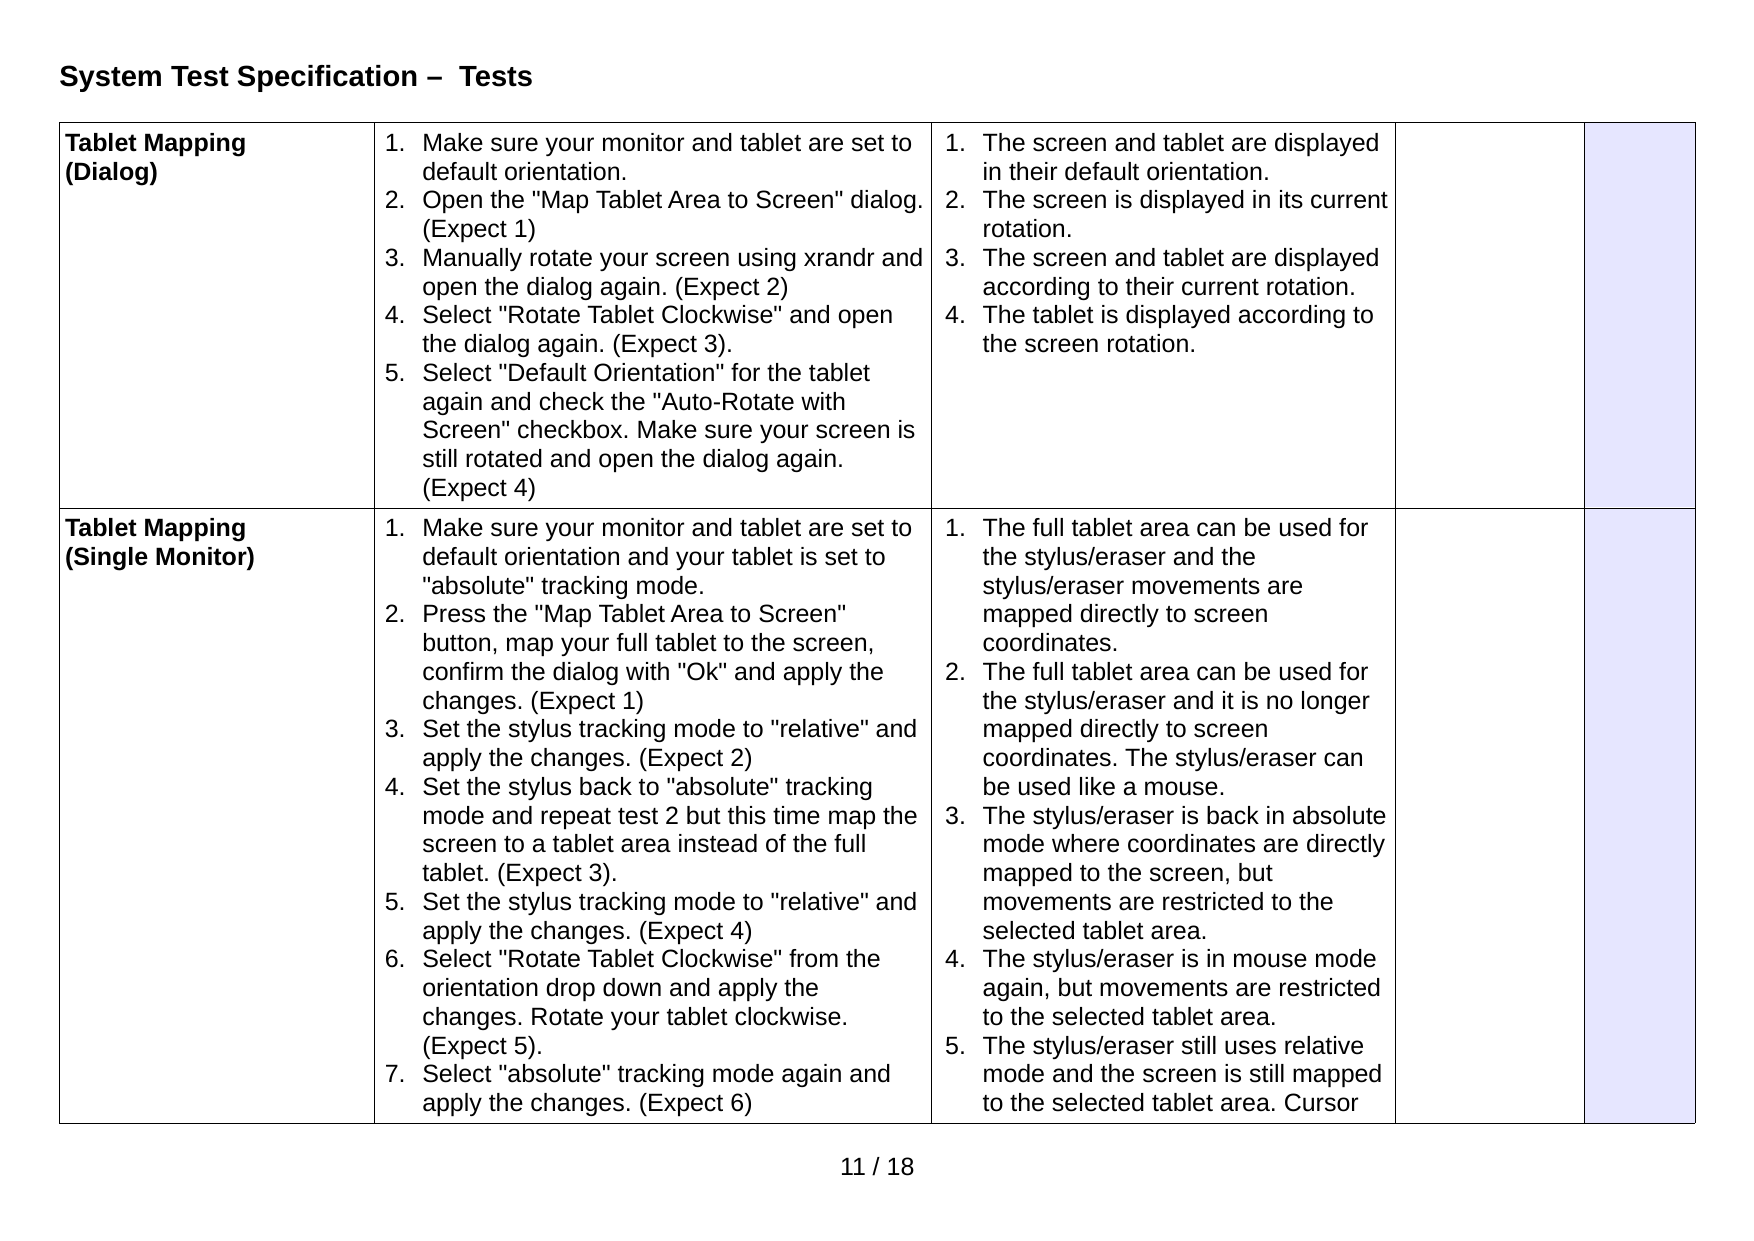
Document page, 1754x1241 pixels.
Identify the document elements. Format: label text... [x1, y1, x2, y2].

table_cell The full tablet area can be used for the stylus/eraser and the stylus/eraser movements are mapped directly to screen coordinates. The full tablet area can be used for the stylus/eraser and it is no longer mapped directly to screen coordinates. The stylus/eraser can be used like a mouse. The stylus/eraser is back in absolute mode where coordinates are directly mapped to the screen, but movements are restricted to the selected tablet area. The stylus/eraser is in mouse mode again, but movements are restricted to the selected tablet area. The stylus/eraser still uses relative mode and the screen is still mapped to the selected tablet area. Cursor [932, 509, 1395, 1123]
table_cell Tablet Mapping (Dialog) [60, 123, 374, 507]
table_cell [1396, 509, 1584, 1123]
table_cell Tablet Mapping (Single Monitor) [60, 509, 374, 1123]
table_cell [1585, 123, 1695, 507]
table_cell The screen and tablet are displayed in their default orientation. The screen is displayed in its current rotation. The screen and tablet are displayed according to their current rotation. The tablet is displayed according to the screen rotation. [932, 123, 1395, 507]
table_cell [1396, 123, 1584, 507]
table_cell Make sure your monitor and tablet are set to default orientation and your tablet is set to "absolute" tracking mode. Press the "Map Tablet Area to Screen" button, map your full tablet to the screen, confirm the dialog with "Ok" and apply the changes. (Expect 1) Set the stylus tracking mode to "relative" and apply the changes. (Expect 2) Set the stylus back to "absolute" tracking mode and repeat test 2 but this time map the screen to a tablet area instead of the full tablet. (Expect 3). Set the stylus tracking mode to "relative" and apply the changes. (Expect 4) Select "Rotate Tablet Clockwise" from the orientation drop down and apply the changes. Rotate your tablet clockwise. (Expect 5). Select "absolute" tracking mode again and apply the changes. (Expect 6) [375, 509, 931, 1123]
table_cell Make sure your monitor and tablet are set to default orientation. Open the "Map Tablet Area to Screen" dialog. (Expect 1) Manually rotate your screen using xrandr and open the dialog again. (Expect 2) Select "Rotate Tablet Clockwise" and open the dialog again. (Expect 3). Select "Default Orientation" for the tablet again and check the "Auto-Rotate with Screen" checkbox. Make sure your screen is still rotated and open the dialog again. (Expect 4) [375, 123, 931, 507]
table_cell [1585, 509, 1695, 1123]
